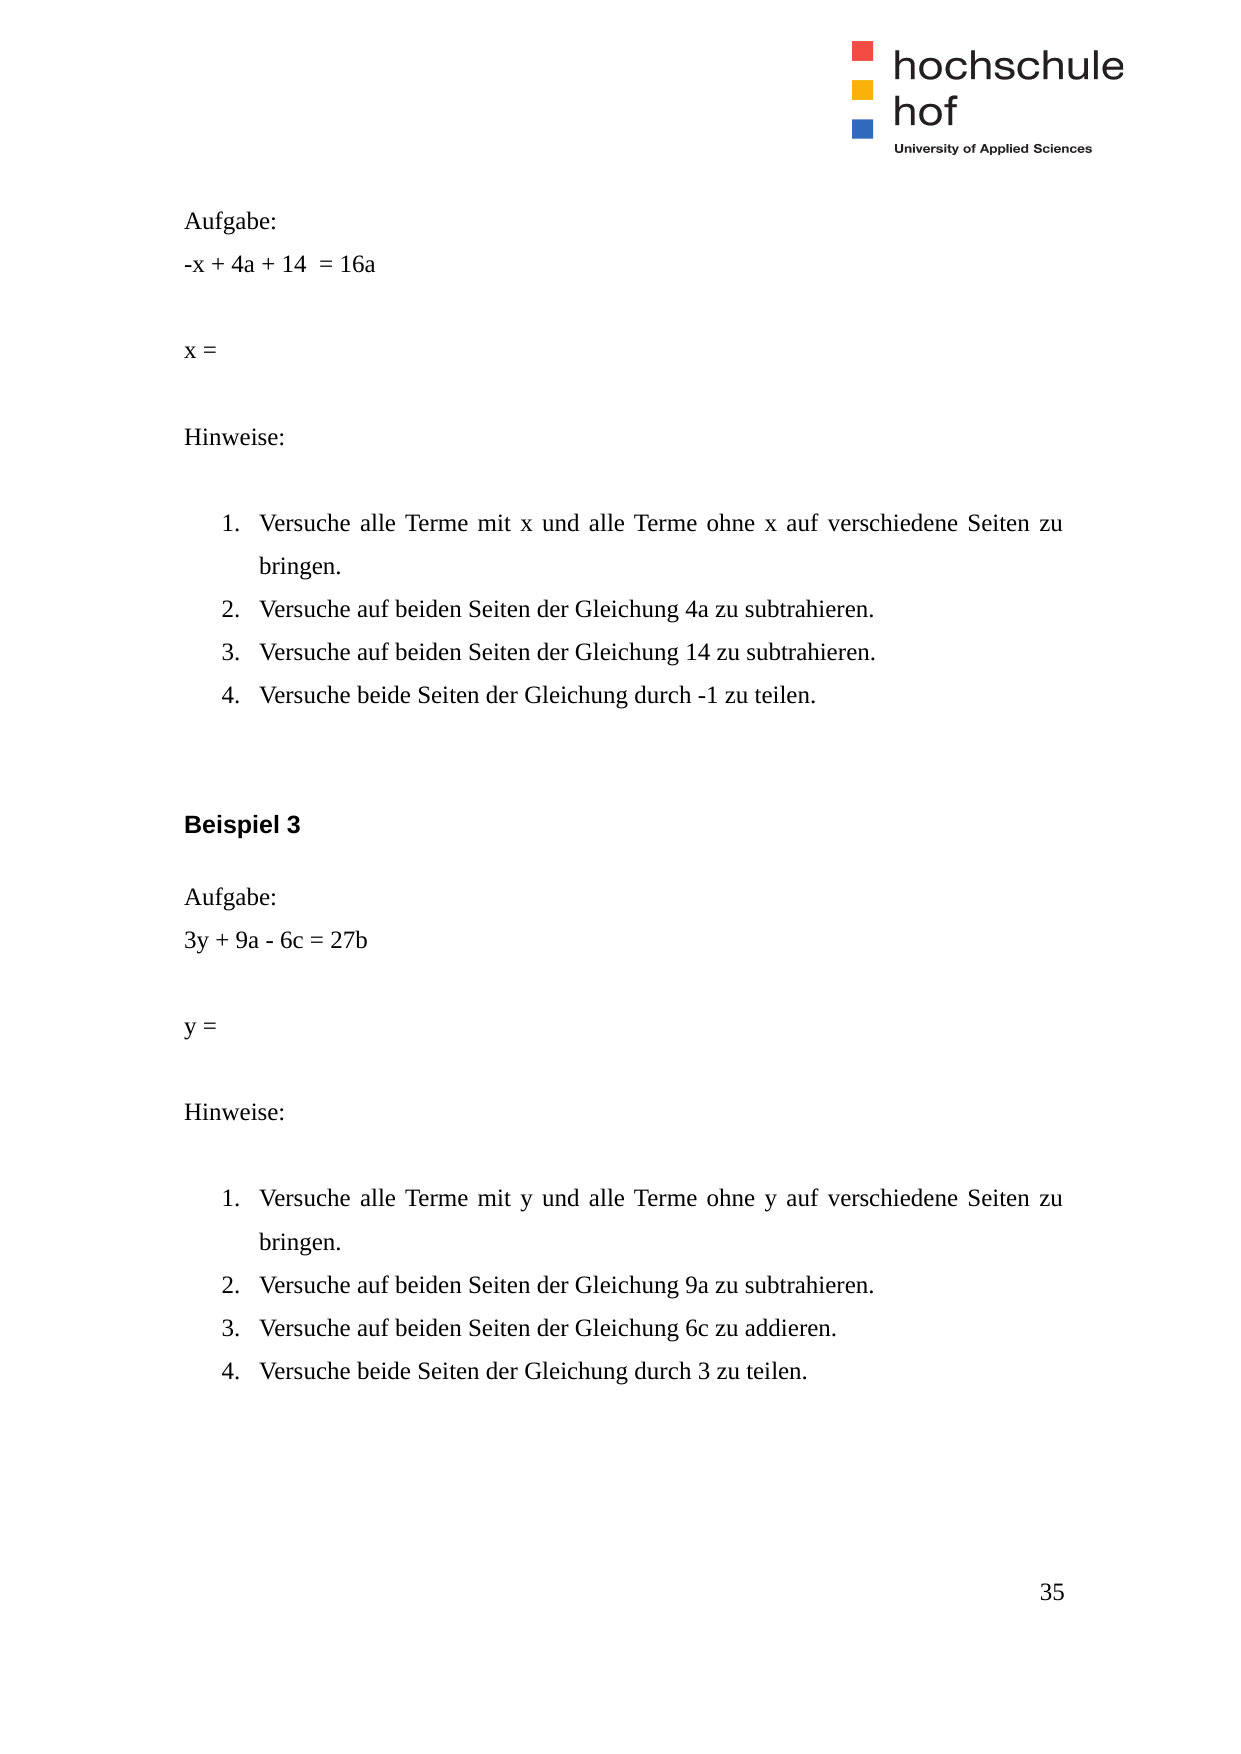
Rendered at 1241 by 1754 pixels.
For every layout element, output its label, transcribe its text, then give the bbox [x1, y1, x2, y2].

text Hinweise: [184, 422, 1064, 450]
list Versuche auf beiden Seiten der Gleichung 14 zu subtrahieren. [221, 637, 1064, 666]
list Versuche auf beiden Seiten der Gleichung 9a zu subtrahieren. [221, 1270, 1064, 1298]
list Versuche alle Terme mit y und alle Terme ohne y auf verschiedene Seiten zu bringen. [221, 1183, 1064, 1255]
text -x + 4a + 14 = 16a [184, 249, 1064, 278]
text 3y + 9a - 6c = 27b [184, 925, 1064, 953]
list Versuche alle Terme mit x und alle Terme ohne x auf verschiedene Seiten zu bringen. [221, 508, 1064, 580]
list Versuche beide Seiten der Gleichung durch -1 zu teilen. [221, 680, 1064, 709]
text Aufgabe: [184, 882, 1064, 910]
text x = [184, 335, 1064, 364]
text Beispiel 3 [184, 810, 1064, 838]
list Versuche auf beiden Seiten der Gleichung 4a zu subtrahieren. [221, 594, 1064, 623]
text Aufgabe: [184, 206, 1064, 235]
list Versuche auf beiden Seiten der Gleichung 6c zu addieren. [221, 1313, 1064, 1342]
text Hinweise: [184, 1097, 1064, 1126]
text y = [184, 1011, 1064, 1040]
list Versuche beide Seiten der Gleichung durch 3 zu teilen. [221, 1356, 1064, 1385]
picture [852, 41, 1124, 155]
